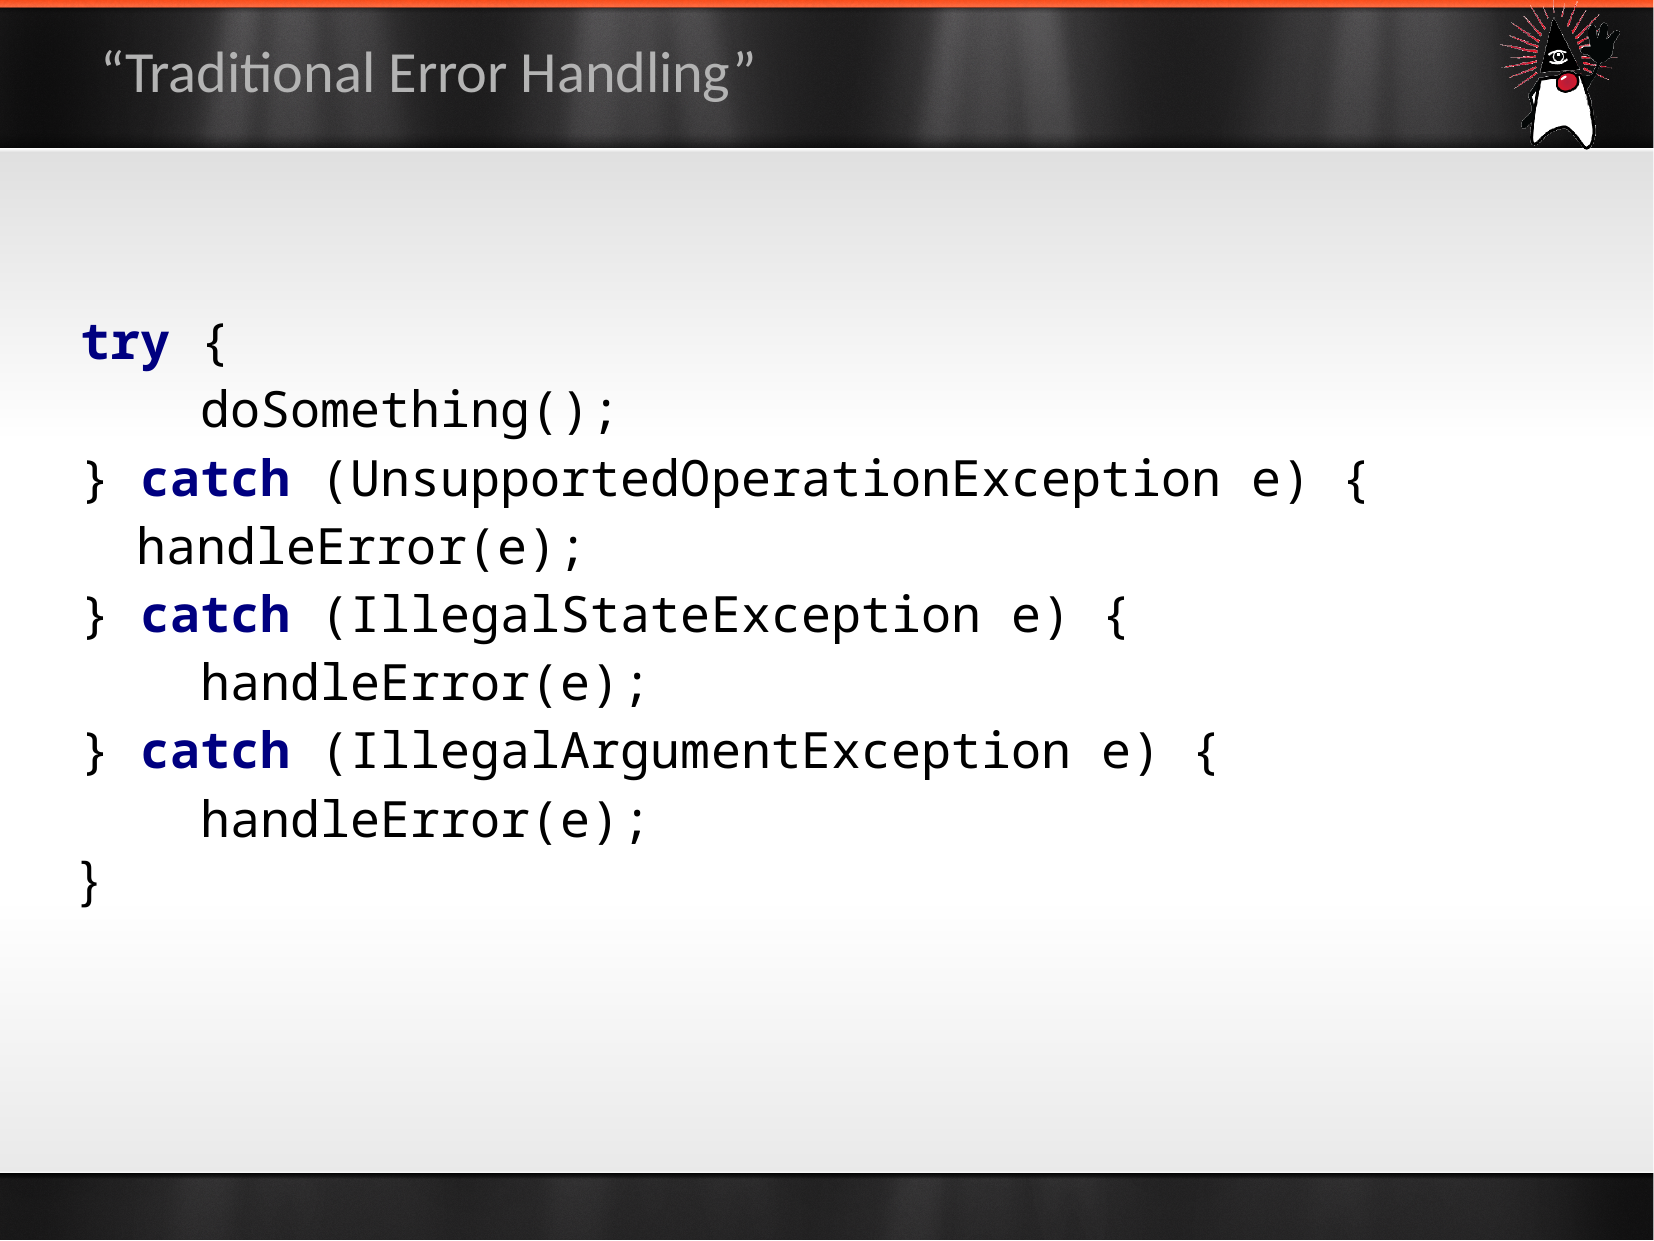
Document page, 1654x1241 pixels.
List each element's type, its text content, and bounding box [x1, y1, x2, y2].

subtitle try { doSomething(); } catch (UnsupportedOperationException e) { handleError(e); } catch (IllegalStateException e) { handleError(e); } catch (IllegalArgumentException e) { handleError(e); } [80, 305, 1570, 1125]
picture [0, 0, 1654, 1240]
title “Traditional Error Handling” [100, 6, 1589, 151]
